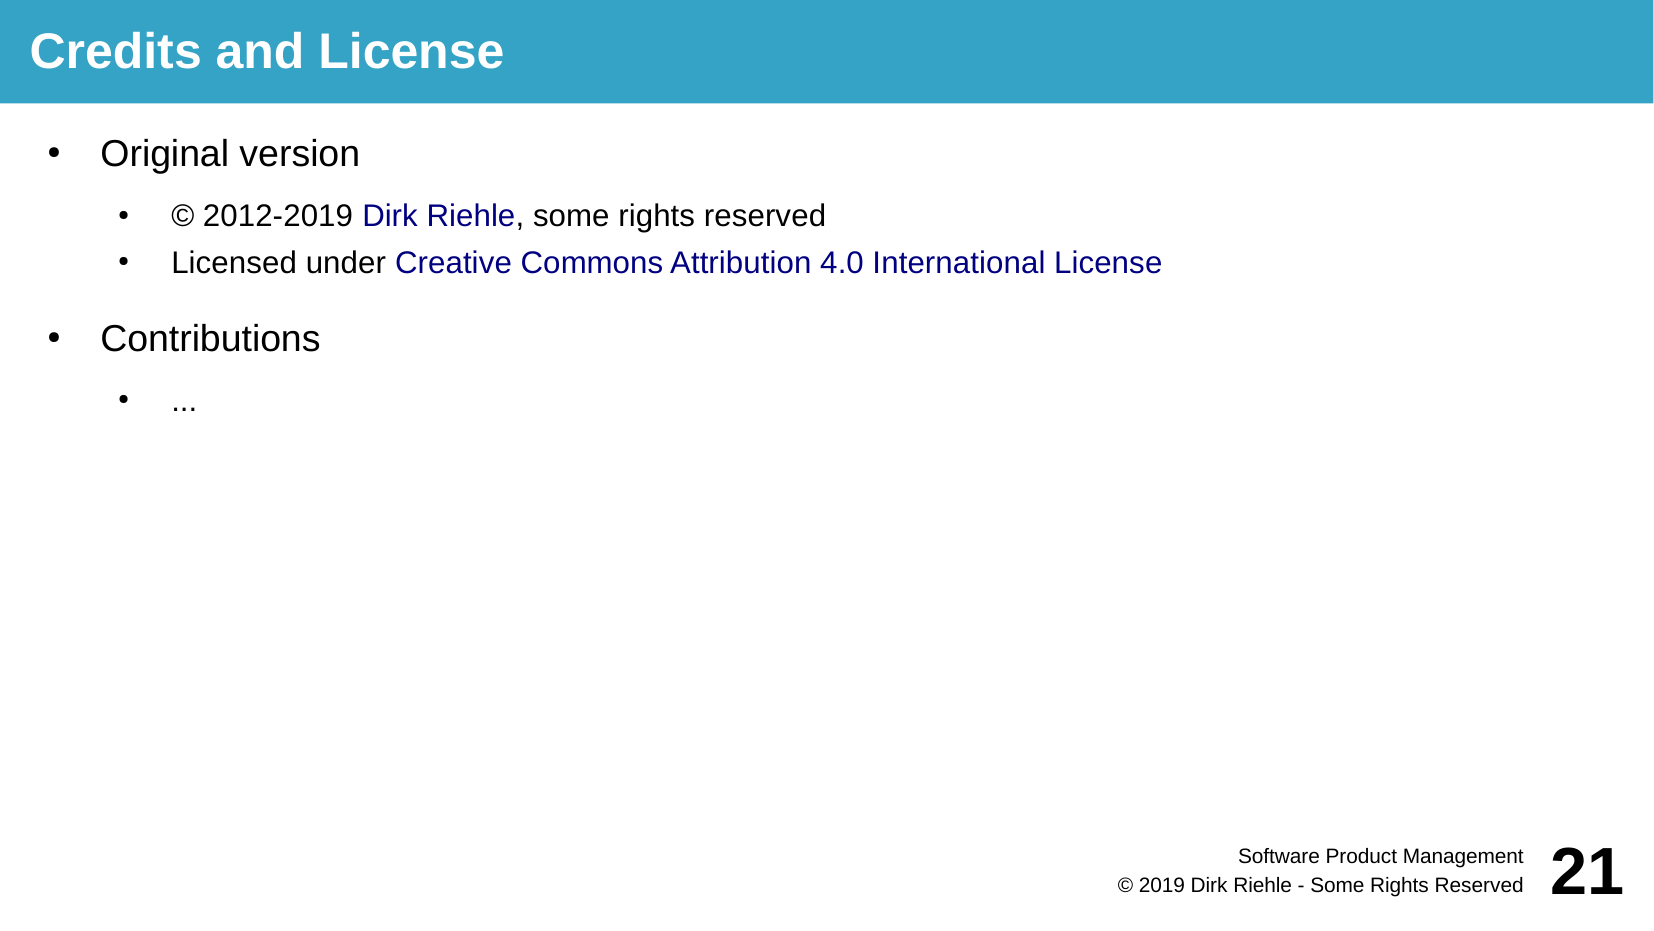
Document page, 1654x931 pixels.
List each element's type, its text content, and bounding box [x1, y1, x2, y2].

title Credits and License [0, 0, 1654, 104]
list Original version © 2012-2019 Dirk Riehle, some rights reserved Licensed under Creative Commons Attribution 4.0 International License Contributions ... [29, 132, 1625, 813]
